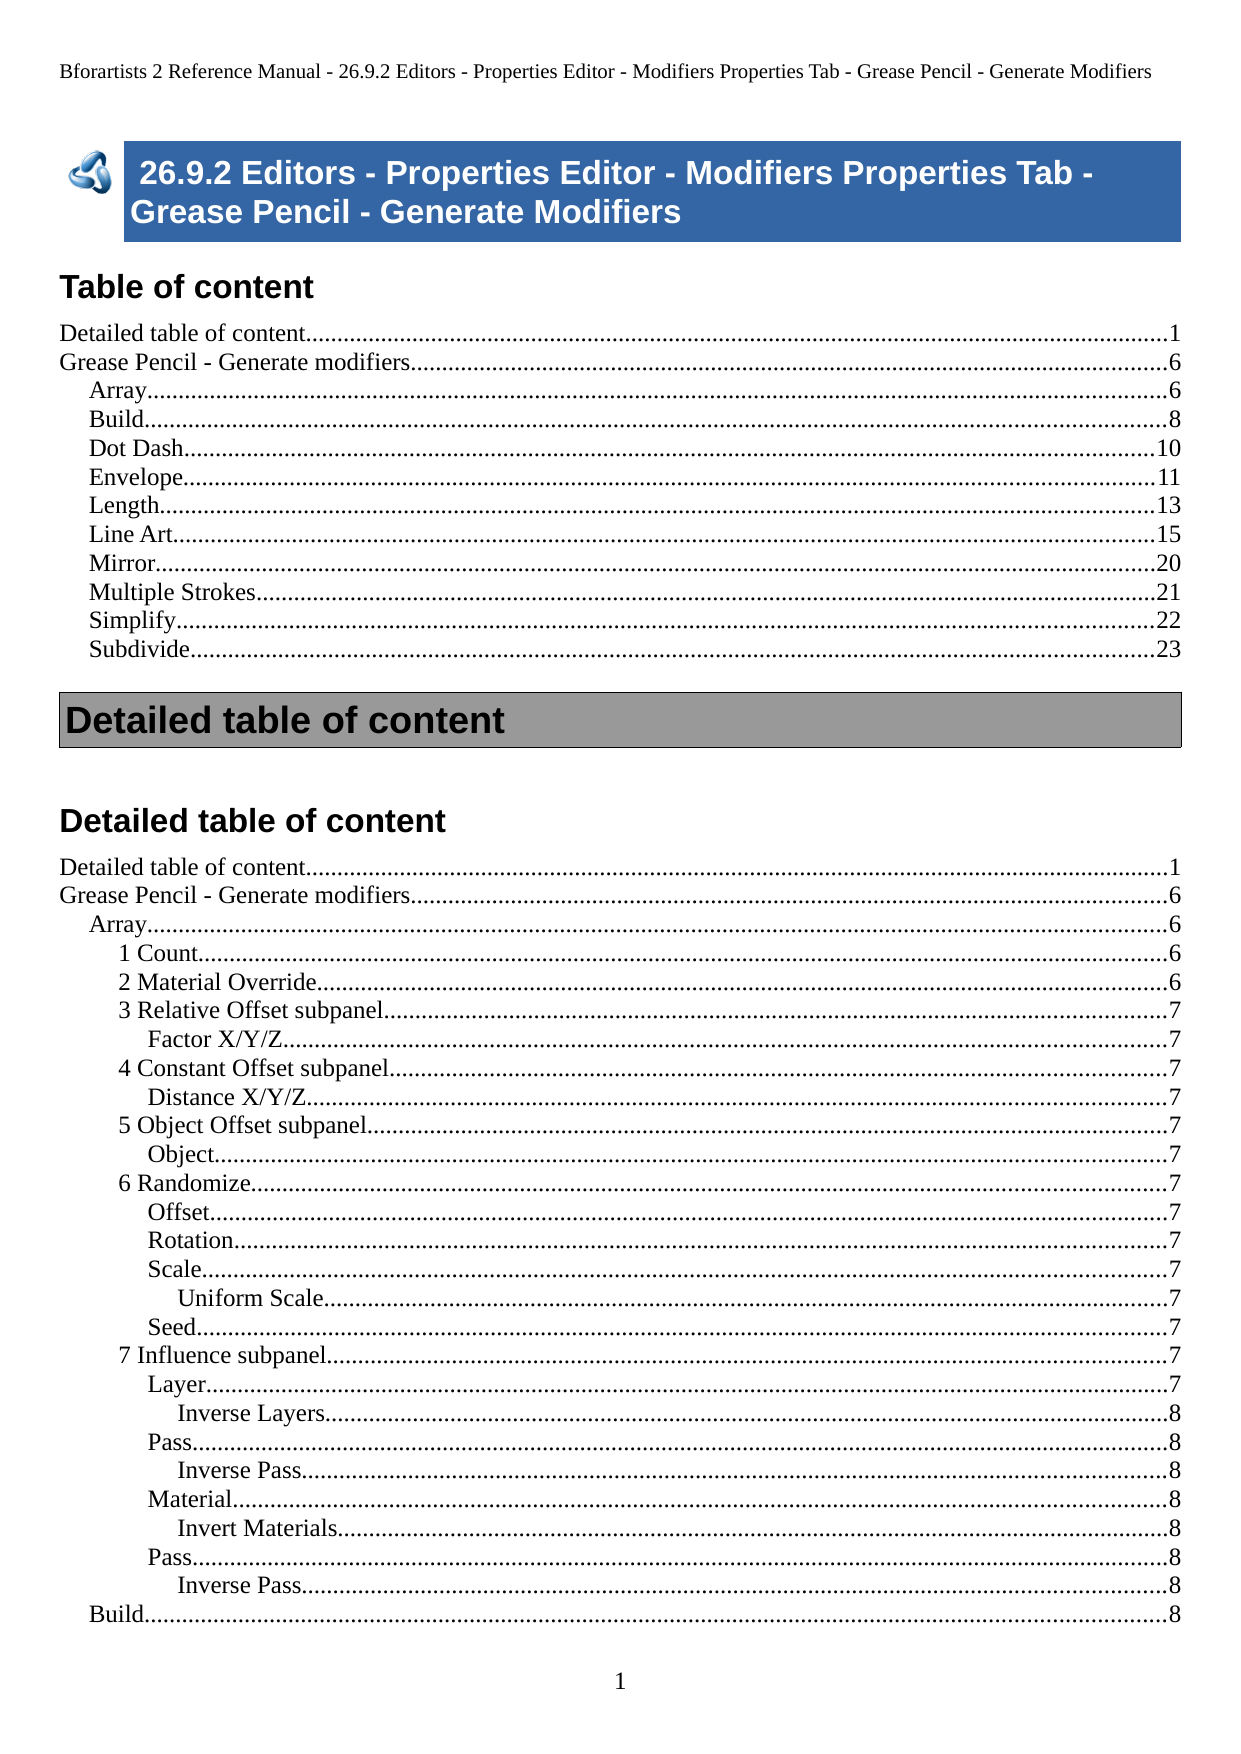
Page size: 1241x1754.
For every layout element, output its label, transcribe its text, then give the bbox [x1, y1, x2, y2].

text Simplify 22 [88, 605, 1181, 634]
text 1 Count 6 [118, 938, 1181, 967]
text Grease Pencil - Generate modifiers 6 [59, 347, 1181, 375]
text Uniform Scale 7 [177, 1283, 1181, 1312]
text 5 Object Offset subpanel 7 [118, 1110, 1181, 1139]
text Line Art 15 [88, 519, 1181, 548]
text Array 6 [88, 375, 1181, 404]
text Detailed table of content 1 [59, 318, 1181, 347]
text Material 8 [147, 1484, 1181, 1513]
text Inverse Layers 8 [177, 1398, 1181, 1427]
text Subdivide 23 [88, 634, 1181, 663]
text Array 6 [88, 909, 1181, 938]
text Factor X/Y/Z 7 [147, 1024, 1181, 1053]
text Distance X/Y/Z 7 [147, 1082, 1181, 1110]
text 3 Relative Offset subpanel 7 [118, 995, 1181, 1024]
text Layer 7 [147, 1369, 1181, 1398]
text Object 7 [147, 1139, 1181, 1168]
text 4 Constant Offset subpanel 7 [118, 1053, 1181, 1082]
text Scale 7 [147, 1254, 1181, 1283]
table_header [59, 141, 124, 242]
text Seed 7 [147, 1312, 1181, 1340]
text Offset 7 [147, 1197, 1181, 1225]
text 2 Material Override 6 [118, 967, 1181, 995]
table_header 26.9.2 Editors - Properties Editor - Modifiers Properties Tab - Grease Pencil - Generate Modifiers [124, 141, 1181, 242]
picture [65, 147, 114, 197]
subtitle Table of content [59, 267, 1181, 305]
text Build 8 [88, 404, 1181, 433]
text Rotation 7 [147, 1225, 1181, 1254]
text Pass 8 [147, 1542, 1181, 1570]
text Pass 8 [147, 1427, 1181, 1455]
text Length 13 [88, 490, 1181, 519]
text Multiple Strokes 21 [88, 577, 1181, 605]
text Detailed table of content 1 [59, 852, 1181, 880]
text Mirror 20 [88, 548, 1181, 577]
text Grease Pencil - Generate modifiers 6 [59, 880, 1181, 909]
table_header Detailed table of content [60, 693, 1181, 747]
text Inverse Pass 8 [177, 1570, 1181, 1599]
text Inverse Pass 8 [177, 1455, 1181, 1484]
text Dot Dash 10 [88, 433, 1181, 462]
text Build 8 [88, 1599, 1181, 1628]
subtitle Detailed table of content [59, 801, 1181, 839]
text 7 Influence subpanel 7 [118, 1340, 1181, 1369]
text Invert Materials 8 [177, 1513, 1181, 1542]
text Envelope 11 [88, 462, 1181, 490]
text 6 Randomize 7 [118, 1168, 1181, 1197]
